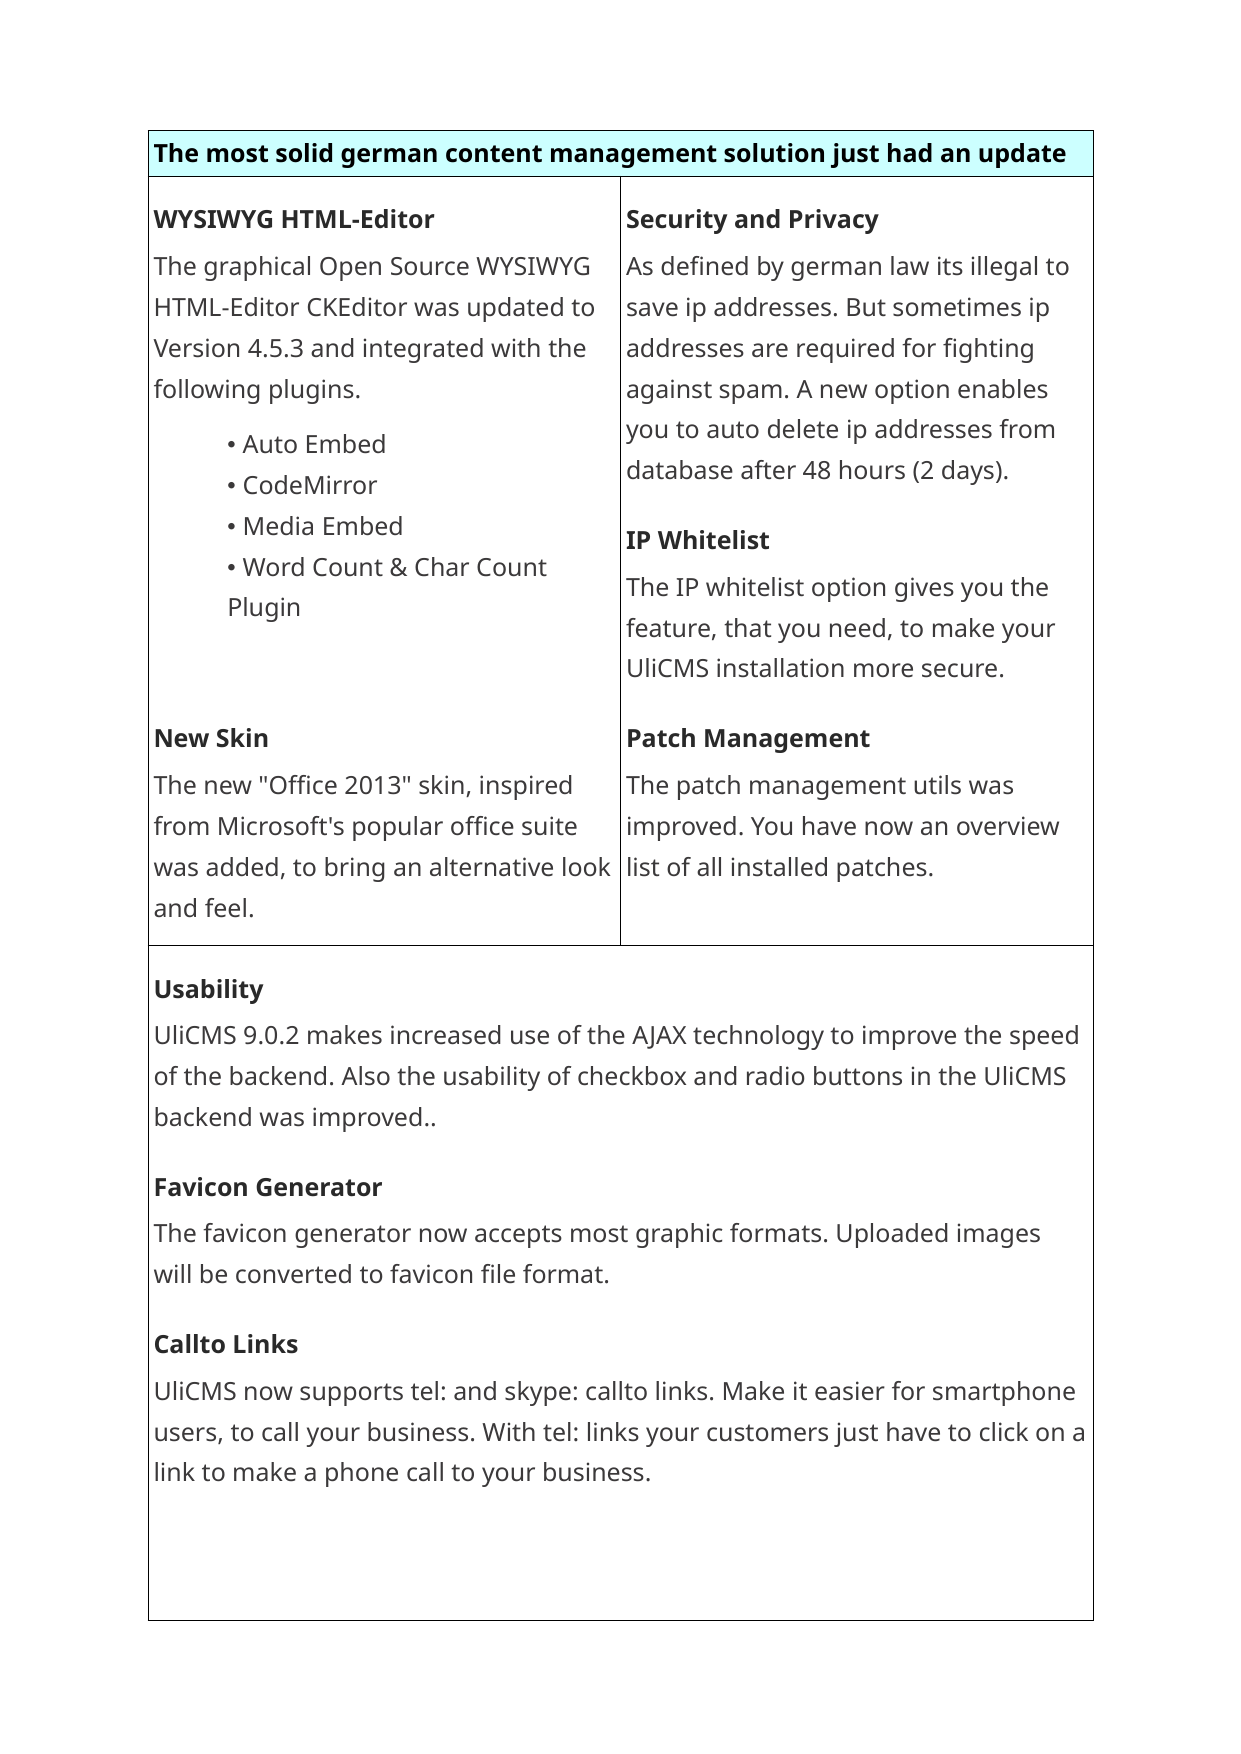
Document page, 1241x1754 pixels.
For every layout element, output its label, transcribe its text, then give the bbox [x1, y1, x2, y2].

table_cell WYSIWYG HTML-Editor The graphical Open Source WYSIWYG HTML-Editor CKEditor was updated to Version 4.5.3 and integrated with the following plugins. Auto Embed CodeMirror Media Embed Word Count & Char Count Plugin New Skin The new "Office 2013" skin, inspired from Microsoft's popular office suite was added, to bring an alternative look and feel. [149, 177, 620, 944]
table_cell Usability UliCMS 9.0.2 makes increased use of the AJAX technology to improve the speed of the backend. Also the usability of checkbox and radio buttons in the UliCMS backend was improved.. Favicon Generator The favicon generator now accepts most graphic formats. Uploaded images will be converted to favicon file format. Callto Links UliCMS now supports tel: and skype: callto links. Make it easier for smartphone users, to call your business. With tel: links your customers just have to click on a link to make a phone call to your business. [149, 946, 1093, 1620]
table_header The most solid german content management solution just had an update [149, 131, 1093, 176]
table_cell Security and Privacy As defined by german law its illegal to save ip addresses. But sometimes ip addresses are required for fighting against spam. A new option enables you to auto delete ip addresses from database after 48 hours (2 days). IP Whitelist The IP whitelist option gives you the feature, that you need, to make your UliCMS installation more secure. Patch Management The patch management utils was improved. You have now an overview list of all installed patches. [621, 177, 1093, 944]
